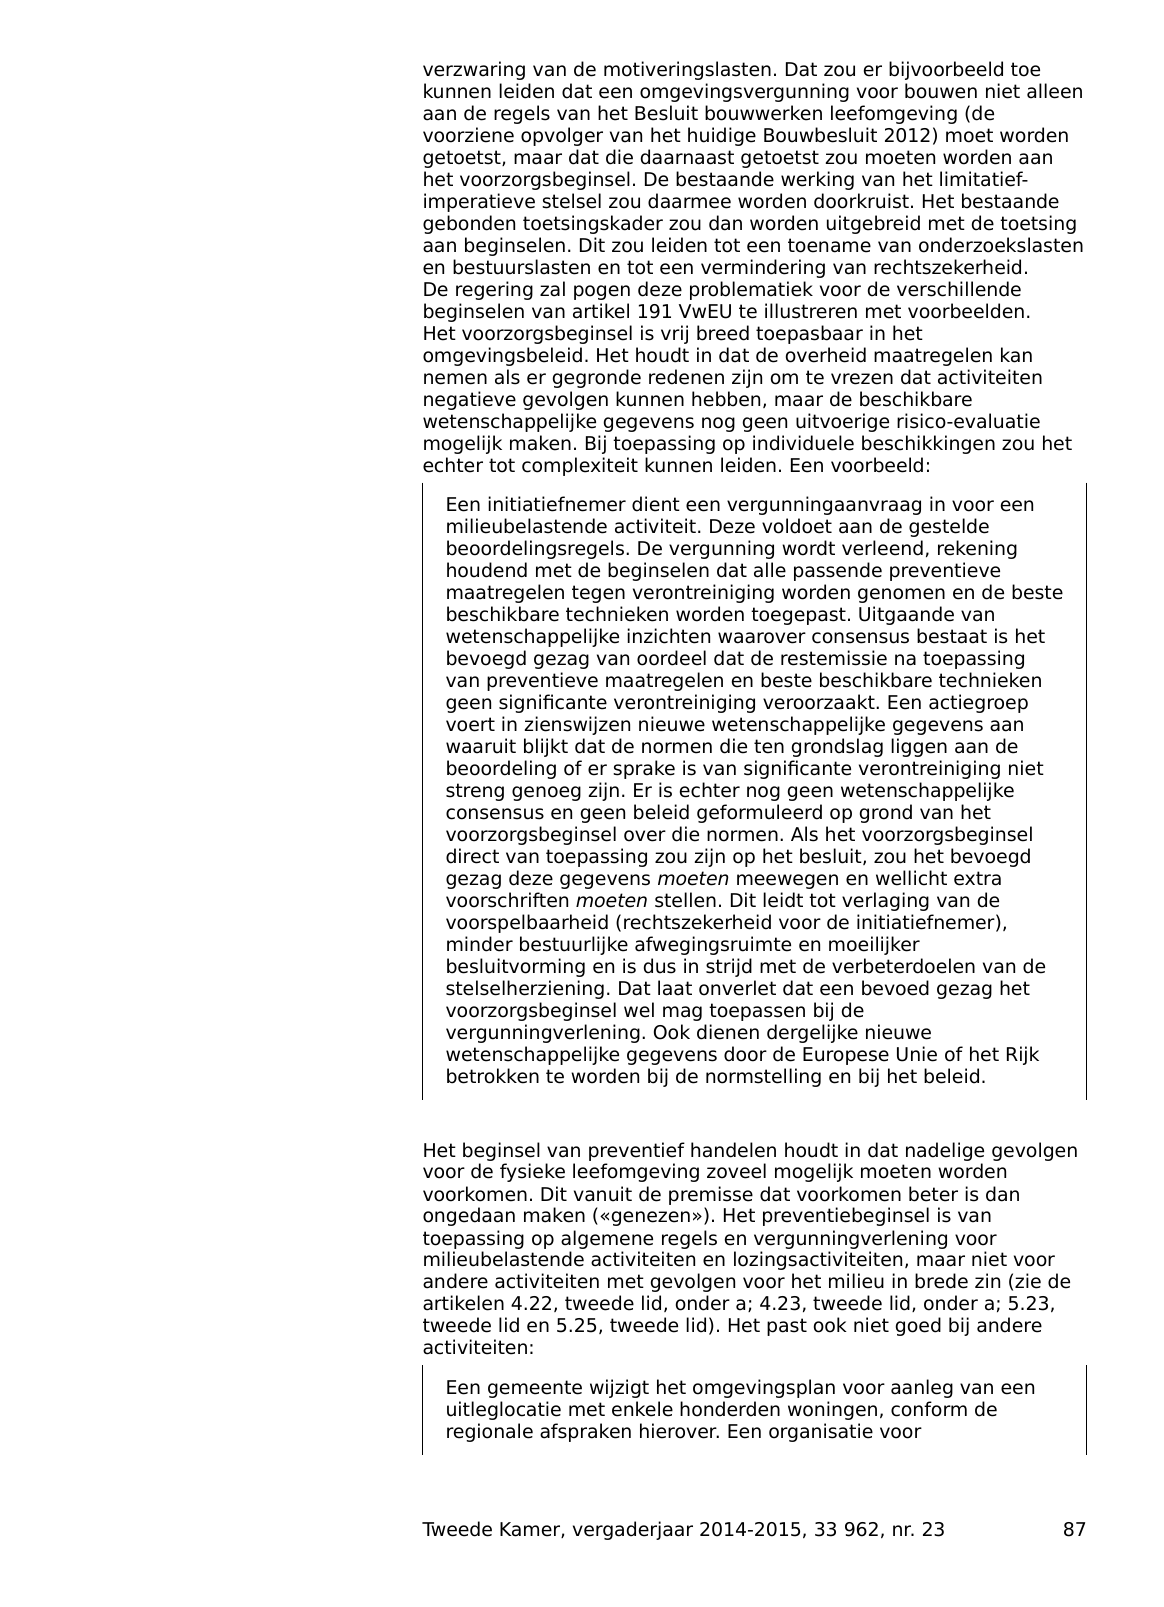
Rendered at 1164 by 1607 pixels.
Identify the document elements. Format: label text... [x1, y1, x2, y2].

text Het beginsel van preventief handelen houdt in dat nadelige gevolgen voor de fysieke leefomgeving zoveel mogelijk moeten worden voorkomen. Dit vanuit de premisse dat voorkomen beter is dan ongedaan maken («genezen»). Het preventiebeginsel is van toepassing op algemene regels en vergunningverlening voor milieubelastende activiteiten en lozingsactiviteiten, maar niet voor andere activiteiten met gevolgen voor het milieu in brede zin (zie de artikelen 4.22, tweede lid, onder a; 4.23, tweede lid, onder a; 5.23, tweede lid en 5.25, tweede lid). Het past ook niet goed bij andere activiteiten: [422, 1139, 1087, 1359]
text De regering zal pogen deze problematiek voor de verschillende beginselen van artikel 191 VwEU te illustreren met voorbeelden. [422, 279, 1087, 323]
table_header Een gemeente wijzigt het omgevingsplan voor aanleg van een uitleglocatie met enkele honderden woningen, conform de regionale afspraken hierover. Een organisatie voor [423, 1365, 1086, 1455]
text verzwaring van de motiveringslasten. Dat zou er bijvoorbeeld toe kunnen leiden dat een omgevingsvergunning voor bouwen niet alleen aan de regels van het Besluit bouwwerken leefomgeving (de voorziene opvolger van het huidige Bouwbesluit 2012) moet worden getoetst, maar dat die daarnaast getoetst zou moeten worden aan het voorzorgsbeginsel. De bestaande werking van het limitatief-imperatieve stelsel zou daarmee worden doorkruist. Het bestaande gebonden toetsingskader zou dan worden uitgebreid met de toetsing aan beginselen. Dit zou leiden tot een toename van onderzoekslasten en bestuurslasten en tot een vermindering van rechtszekerheid. [422, 59, 1087, 279]
text Het voorzorgsbeginsel is vrij breed toepasbaar in het omgevingsbeleid. Het houdt in dat de overheid maatregelen kan nemen als er gegronde redenen zijn om te vrezen dat activiteiten negatieve gevolgen kunnen hebben, maar de beschikbare wetenschappelijke gegevens nog geen uitvoerige risico-evaluatie mogelijk maken. Bij toepassing op individuele beschikkingen zou het echter tot complexiteit kunnen leiden. Een voorbeeld: [422, 323, 1087, 477]
table_header Een initiatiefnemer dient een vergunningaanvraag in voor een milieubelastende activiteit. Deze voldoet aan de gestelde beoordelingsregels. De vergunning wordt verleend, rekening houdend met de beginselen dat alle passende preventieve maatregelen tegen verontreiniging worden genomen en de beste beschikbare technieken worden toegepast. Uitgaande van wetenschappelijke inzichten waarover consensus bestaat is het bevoegd gezag van oordeel dat de restemissie na toepassing van preventieve maatregelen en beste beschikbare technieken geen significante verontreiniging veroorzaakt. Een actiegroep voert in zienswijzen nieuwe wetenschappelijke gegevens aan waaruit blijkt dat de normen die ten grondslag liggen aan de beoordeling of er sprake is van significante verontreiniging niet streng genoeg zijn. Er is echter nog geen wetenschappelijke consensus en geen beleid geformuleerd op grond van het voorzorgsbeginsel over die normen. Als het voorzorgsbeginsel direct van toepassing zou zijn op het besluit, zou het bevoegd gezag deze gegevens moeten meewegen en wellicht extra voorschriften moeten stellen. Dit leidt tot verlaging van de voorspelbaarheid (rechtszekerheid voor de initiatiefnemer), minder bestuurlijke afwegingsruimte en moeilijker besluitvorming en is dus in strijd met de verbeterdoelen van de stelselherziening. Dat laat onverlet dat een bevoed gezag het voorzorgsbeginsel wel mag toepassen bij de vergunningverlening. Ook dienen dergelijke nieuwe wetenschappelijke gegevens door de Europese Unie of het Rijk betrokken te worden bij de normstelling en bij het beleid. [423, 483, 1086, 1099]
